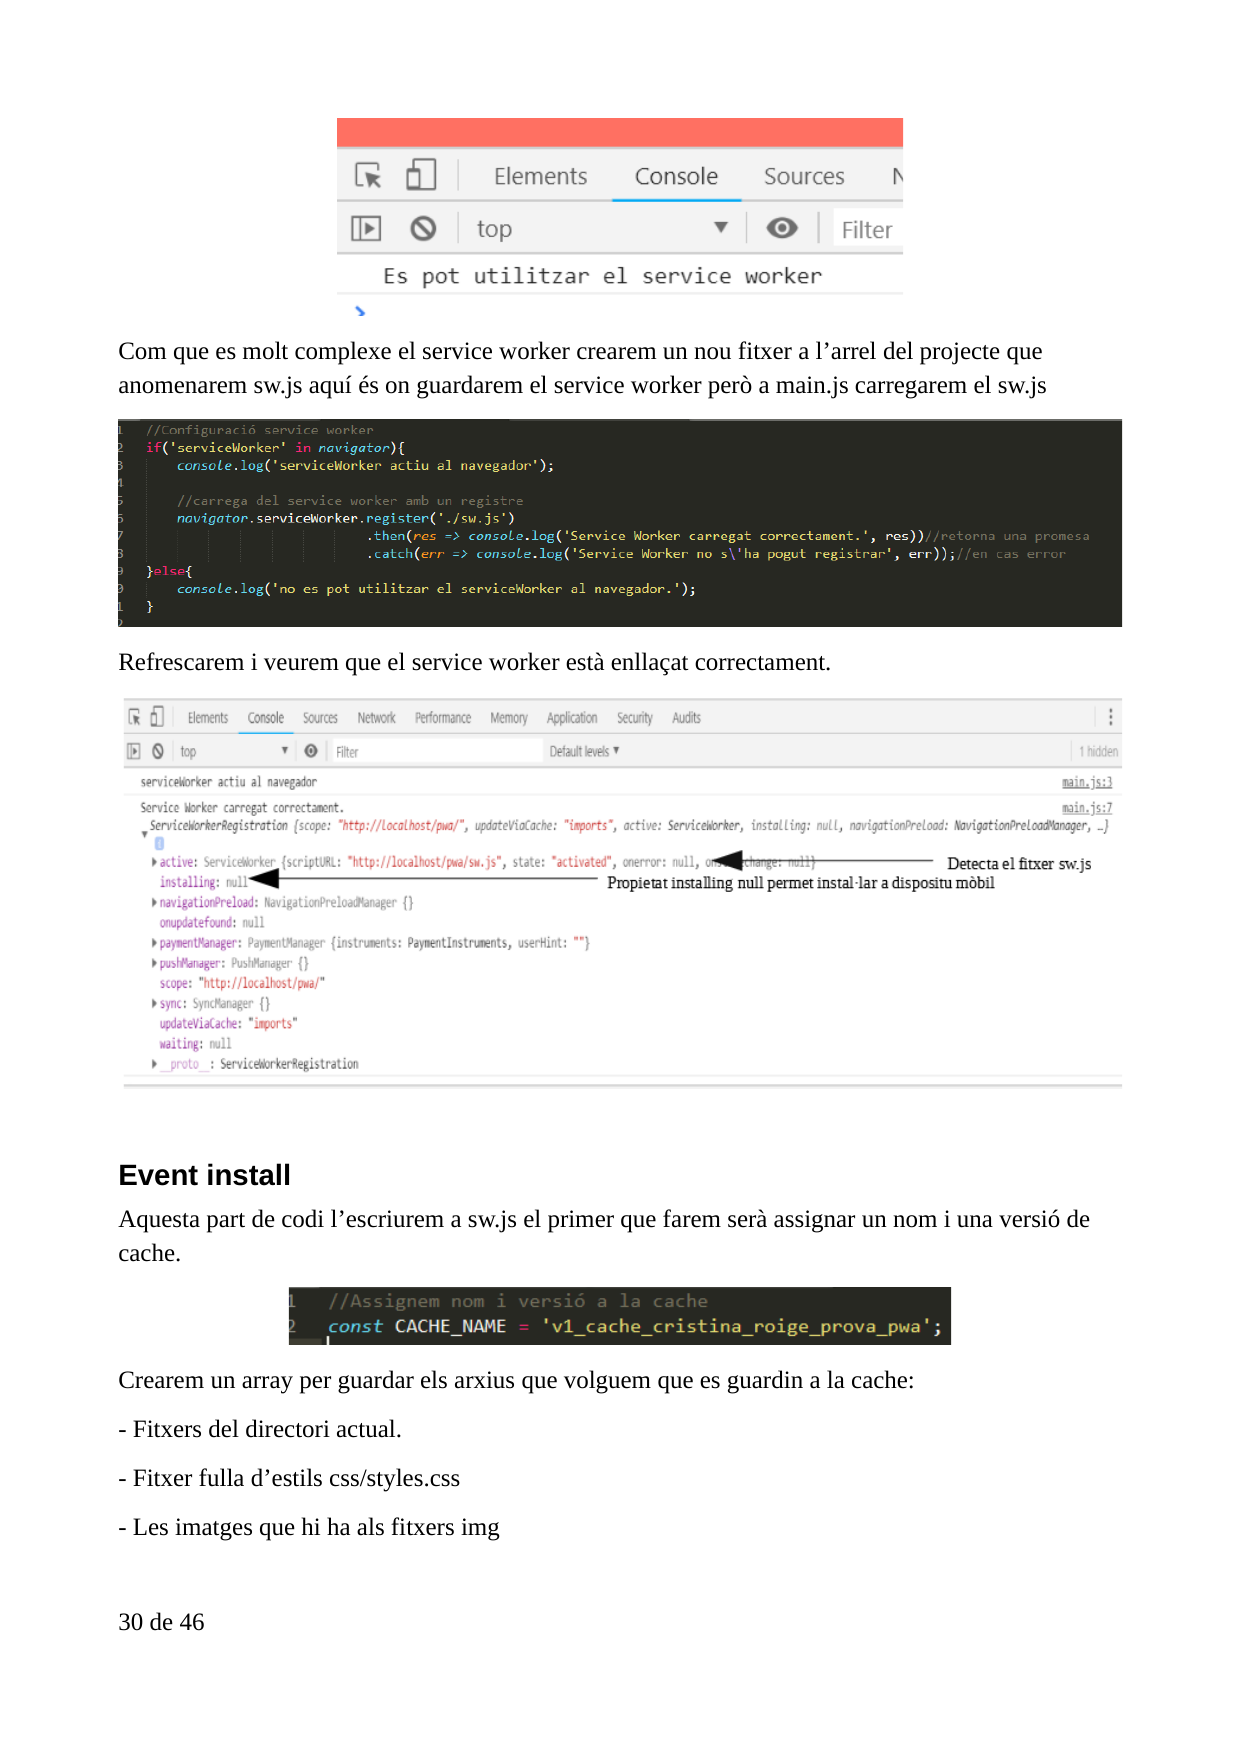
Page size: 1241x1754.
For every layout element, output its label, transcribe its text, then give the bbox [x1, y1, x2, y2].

text Com que es molt complexe el service worker crearem un nou fitxer a l’arrel del projecte que anomenarem sw.js aquí és on guardarem el service worker però a main.js carregarem el sw.js [118, 336, 1122, 399]
text - Fitxer fulla d’estils css/styles.css [118, 1463, 1122, 1492]
picture [118, 696, 1123, 1089]
text Aquesta part de codi l’escriurem a sw.js el primer que farem serà assignar un nom i una versió de cache. [118, 1204, 1122, 1267]
text Crearem un array per guardar els arxius que volguem que es guardin a la cache: [118, 1365, 1122, 1394]
subtitle Event install [118, 1158, 1122, 1191]
text Refrescarem i veurem que el service worker està enllaçat correctament. [118, 647, 1122, 676]
picture [118, 419, 1123, 627]
picture [288, 1287, 952, 1345]
text - Fitxers del directori actual. [118, 1414, 1122, 1443]
picture [337, 118, 904, 316]
text - Les imatges que hi ha als fitxers img [118, 1512, 1122, 1541]
